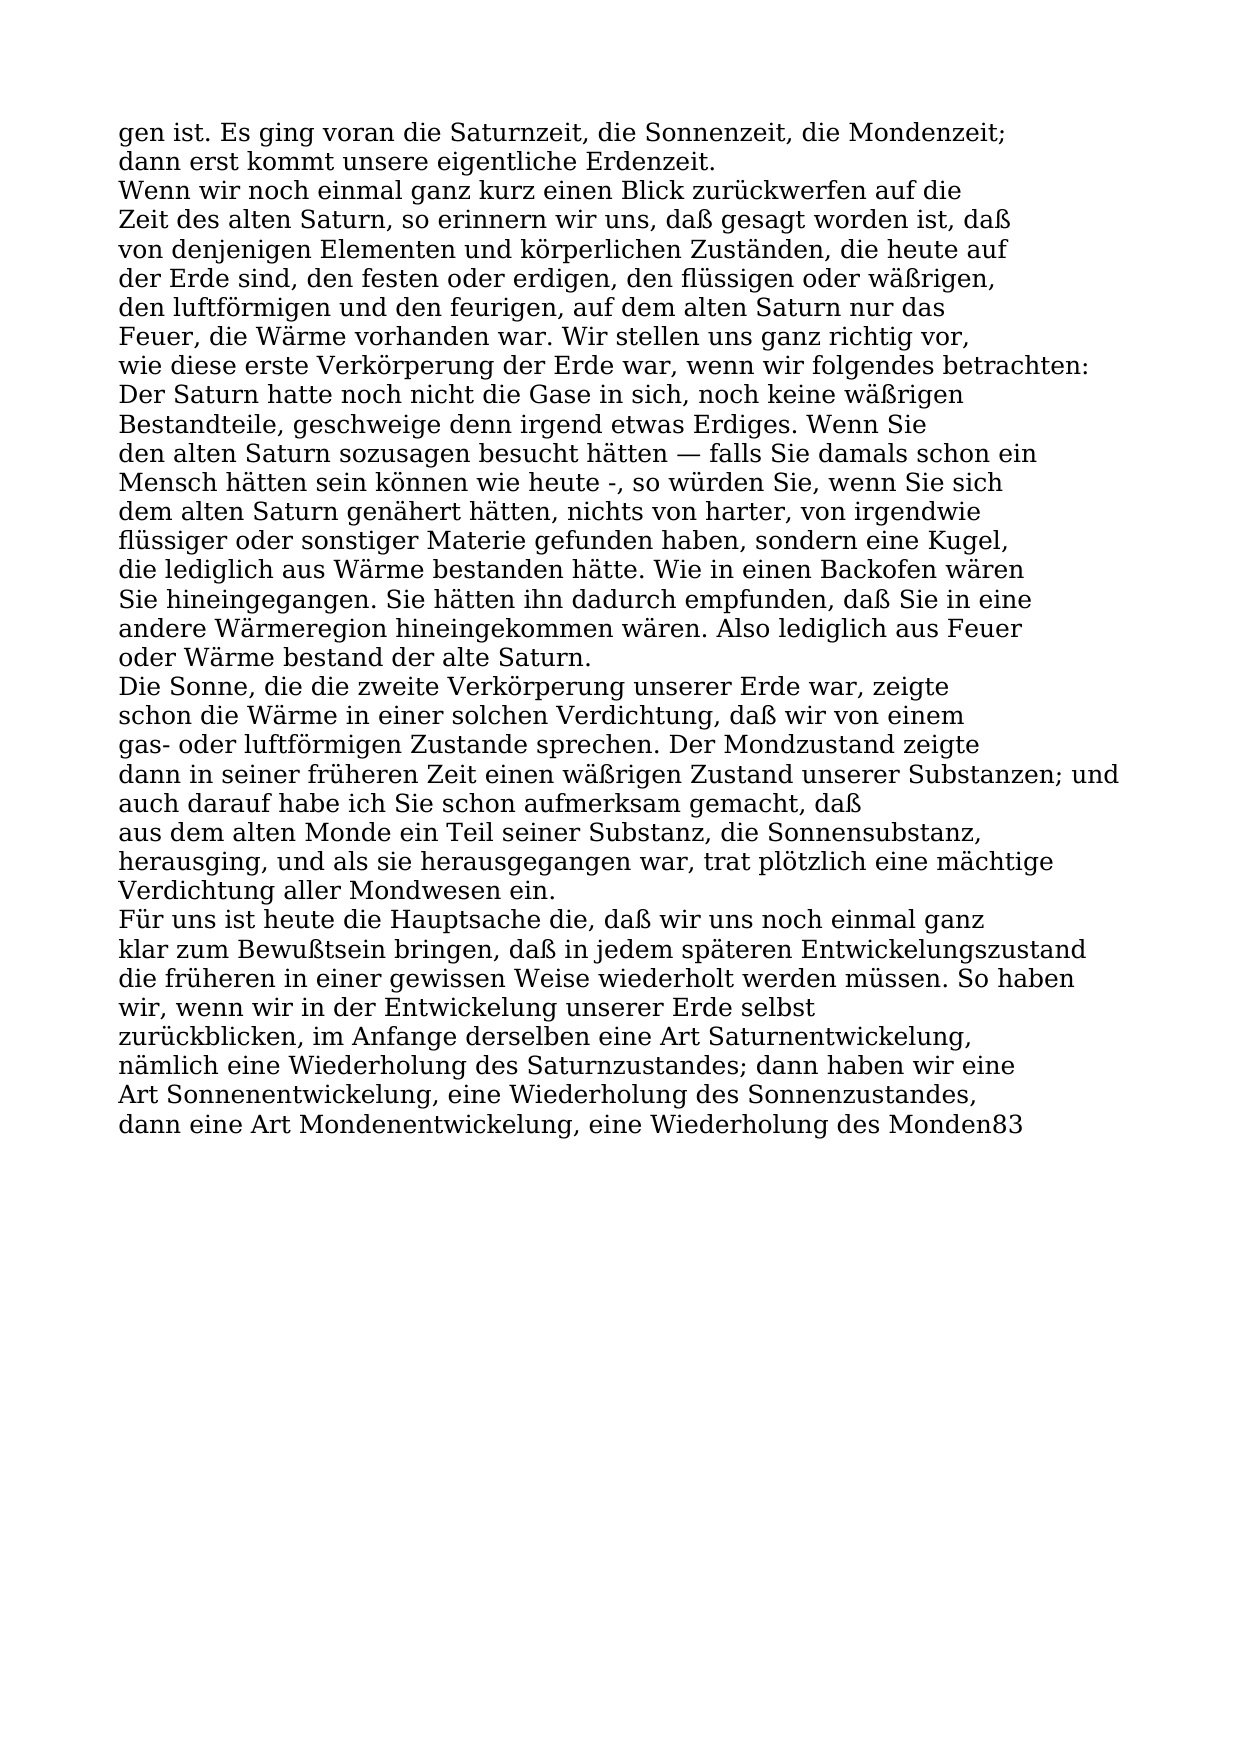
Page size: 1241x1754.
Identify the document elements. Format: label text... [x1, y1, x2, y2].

text den alten Saturn sozusagen besucht hätten — falls Sie damals schon ein [118, 439, 1122, 468]
text gas- oder luftförmigen Zustande sprechen. Der Mondzustand zeigte [118, 731, 1122, 760]
text Sie hineingegangen. Sie hätten ihn dadurch empfunden, daß Sie in eine [118, 585, 1122, 614]
text wie diese erste Verkörperung der Erde war, wenn wir folgendes betrachten: Der Saturn hatte noch nicht die Gase in sich, noch keine wäßrigen Bestandteile, geschweige denn irgend etwas Erdiges. Wenn Sie [118, 351, 1122, 439]
text schon die Wärme in einer solchen Verdichtung, daß wir von einem [118, 701, 1122, 731]
text nämlich eine Wiederholung des Saturnzustandes; dann haben wir eine [118, 1051, 1122, 1081]
text aus dem alten Monde ein Teil seiner Substanz, die Sonnensubstanz, [118, 818, 1122, 847]
text Die Sonne, die die zweite Verkörperung unserer Erde war, zeigte [118, 672, 1122, 701]
text dann eine Art Mondenentwickelung, eine Wiederholung des Monden83 [118, 1110, 1122, 1139]
text oder Wärme bestand der alte Saturn. [118, 643, 1122, 672]
text klar zum Bewußtsein bringen, daß in jedem späteren Entwickelungszustand die früheren in einer gewissen Weise wiederholt werden müssen. So haben wir, wenn wir in der Entwickelung unserer Erde selbst [118, 935, 1122, 1022]
text Art Sonnenentwickelung, eine Wiederholung des Sonnenzustandes, [118, 1081, 1122, 1110]
text der Erde sind, den festen oder erdigen, den flüssigen oder wäßrigen, [118, 264, 1122, 293]
text dem alten Saturn genähert hätten, nichts von harter, von irgendwie [118, 497, 1122, 526]
text von denjenigen Elementen und körperlichen Zuständen, die heute auf [118, 235, 1122, 264]
text flüssiger oder sonstiger Materie gefunden haben, sondern eine Kugel, [118, 526, 1122, 556]
text Feuer, die Wärme vorhanden war. Wir stellen uns ganz richtig vor, [118, 322, 1122, 351]
text gen ist. Es ging voran die Saturnzeit, die Sonnenzeit, die Mondenzeit; [118, 118, 1122, 147]
text Zeit des alten Saturn, so erinnern wir uns, daß gesagt worden ist, daß [118, 206, 1122, 235]
text dann erst kommt unsere eigentliche Erdenzeit. [118, 147, 1122, 176]
text Mensch hätten sein können wie heute -, so würden Sie, wenn Sie sich [118, 468, 1122, 497]
text dann in seiner früheren Zeit einen wäßrigen Zustand unserer Substanzen; und auch darauf habe ich Sie schon aufmerksam gemacht, daß [118, 760, 1122, 818]
text andere Wärmeregion hineingekommen wären. Also lediglich aus Feuer [118, 614, 1122, 643]
text herausging, und als sie herausgegangen war, trat plötzlich eine mächtige Verdichtung aller Mondwesen ein. [118, 847, 1122, 906]
text den luftförmigen und den feurigen, auf dem alten Saturn nur das [118, 293, 1122, 322]
text Wenn wir noch einmal ganz kurz einen Blick zurückwerfen auf die [118, 176, 1122, 206]
text die lediglich aus Wärme bestanden hätte. Wie in einen Backofen wären [118, 556, 1122, 585]
text zurückblicken, im Anfange derselben eine Art Saturnentwickelung, [118, 1022, 1122, 1051]
text Für uns ist heute die Hauptsache die, daß wir uns noch einmal ganz [118, 906, 1122, 935]
